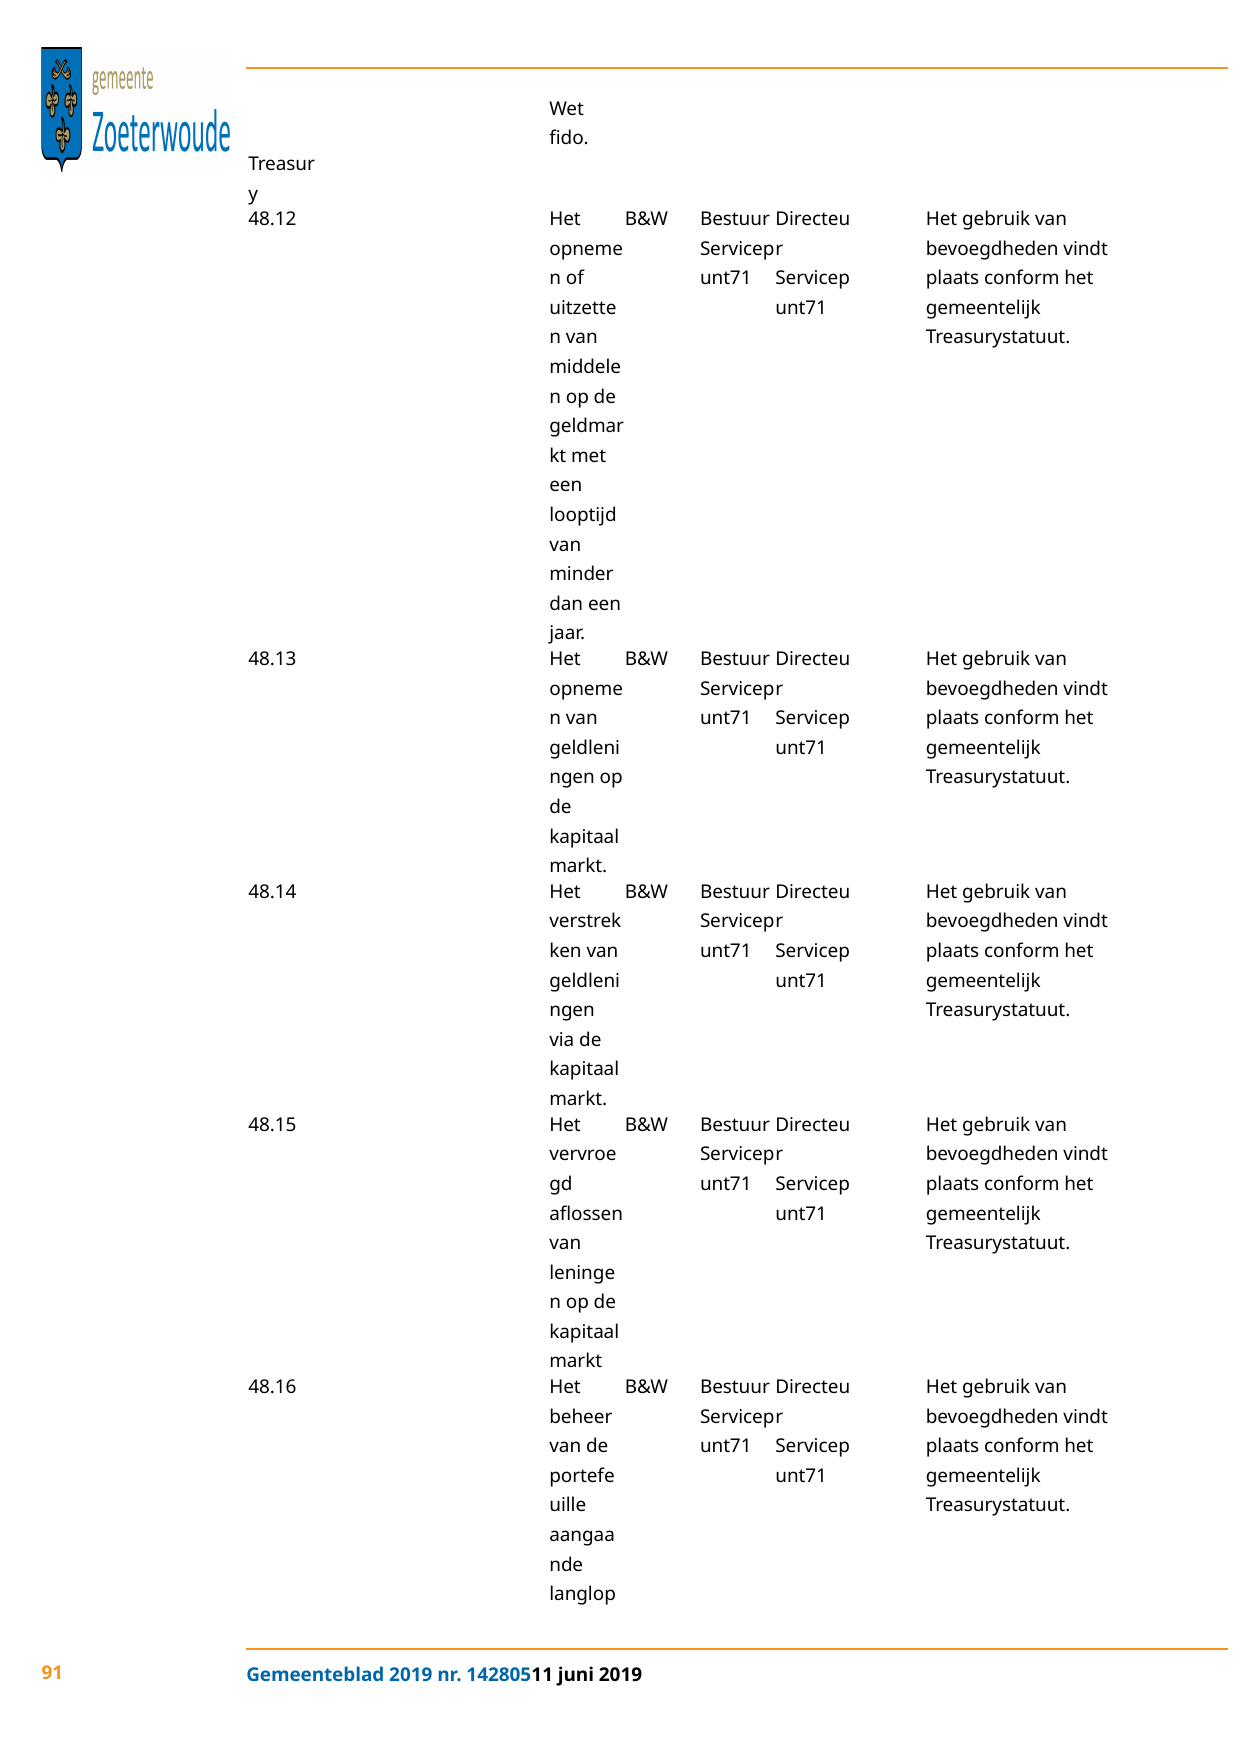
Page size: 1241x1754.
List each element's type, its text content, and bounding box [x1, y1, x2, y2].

table_cell Wet fido. [549, 95, 624, 150]
table_cell Het gebruik van bevoegdheden vindt plaats conform het gemeentelijk Treasurystatuut. [926, 205, 1152, 645]
table_cell Bestuur Servicepunt71 [700, 205, 775, 645]
table_cell Directeur Servicepunt71 [775, 1373, 850, 1606]
table_cell [850, 1111, 926, 1373]
table_cell [248, 95, 323, 150]
table_cell [700, 150, 775, 205]
table_cell Het gebruik van bevoegdheden vindt plaats conform het gemeentelijk Treasurystatuut. [926, 1373, 1152, 1606]
table_cell [700, 95, 775, 150]
table_cell Het gebruik van bevoegdheden vindt plaats conform het gemeentelijk Treasurystatuut. [926, 878, 1152, 1111]
table_cell [850, 95, 926, 150]
table_cell Het verstrekken van geldleningen via de kapitaalmarkt. [549, 878, 624, 1111]
table_cell Bestuur Servicepunt71 [700, 645, 775, 878]
table_cell 48.16 [248, 1373, 323, 1606]
table_cell 48.15 [248, 1111, 323, 1373]
table_cell Het vervroegd aflossen van leningen op de kapitaalmarkt [549, 1111, 624, 1373]
table_cell [323, 1373, 549, 1606]
table_cell Bestuur Servicepunt71 [700, 1373, 775, 1606]
table_cell [323, 1111, 549, 1373]
table_cell [323, 878, 549, 1111]
table_cell Het gebruik van bevoegdheden vindt plaats conform het gemeentelijk Treasurystatuut. [926, 1111, 1152, 1373]
table_cell Het opnemen of uitzetten van middelen op de geldmarkt met een looptijd van minder dan een jaar. [549, 205, 624, 645]
table_cell [323, 95, 549, 150]
table_cell [926, 150, 1152, 205]
table_cell B&W [625, 878, 700, 1111]
picture [41, 47, 231, 172]
table_cell [775, 95, 850, 150]
table_cell [625, 150, 700, 205]
table_cell [850, 878, 926, 1111]
table_cell [850, 150, 926, 205]
table_cell 48.14 [248, 878, 323, 1111]
table_cell Het gebruik van bevoegdheden vindt plaats conform het gemeentelijk Treasurystatuut. [926, 645, 1152, 878]
table_cell Het opnemen van geldleningen op de kapitaalmarkt. [549, 645, 624, 878]
table_cell Directeur Servicepunt71 [775, 1111, 850, 1373]
table_cell [775, 150, 850, 205]
table_cell B&W [625, 645, 700, 878]
table_cell [850, 645, 926, 878]
table_cell B&W [625, 1373, 700, 1606]
table_cell [549, 150, 624, 205]
table_cell [850, 1373, 926, 1606]
table_cell Bestuur Servicepunt71 [700, 878, 775, 1111]
table_cell [926, 95, 1152, 150]
table_cell Directeur Servicepunt71 [775, 205, 850, 645]
table_cell Bestuur Servicepunt71 [700, 1111, 775, 1373]
table_cell B&W [625, 205, 700, 645]
table_cell 48.13 [248, 645, 323, 878]
table_cell Het beheer van de portefeuille aangaande langlop [549, 1373, 624, 1606]
table_cell 48.12 [248, 205, 323, 645]
table_cell [850, 205, 926, 645]
table_cell [625, 95, 700, 150]
table_cell [323, 150, 549, 205]
table_cell [323, 645, 549, 878]
table_cell Treasury [248, 150, 323, 205]
table_cell Directeur Servicepunt71 [775, 878, 850, 1111]
table_cell Directeur Servicepunt71 [775, 645, 850, 878]
table_cell [323, 205, 549, 645]
table_cell B&W [625, 1111, 700, 1373]
